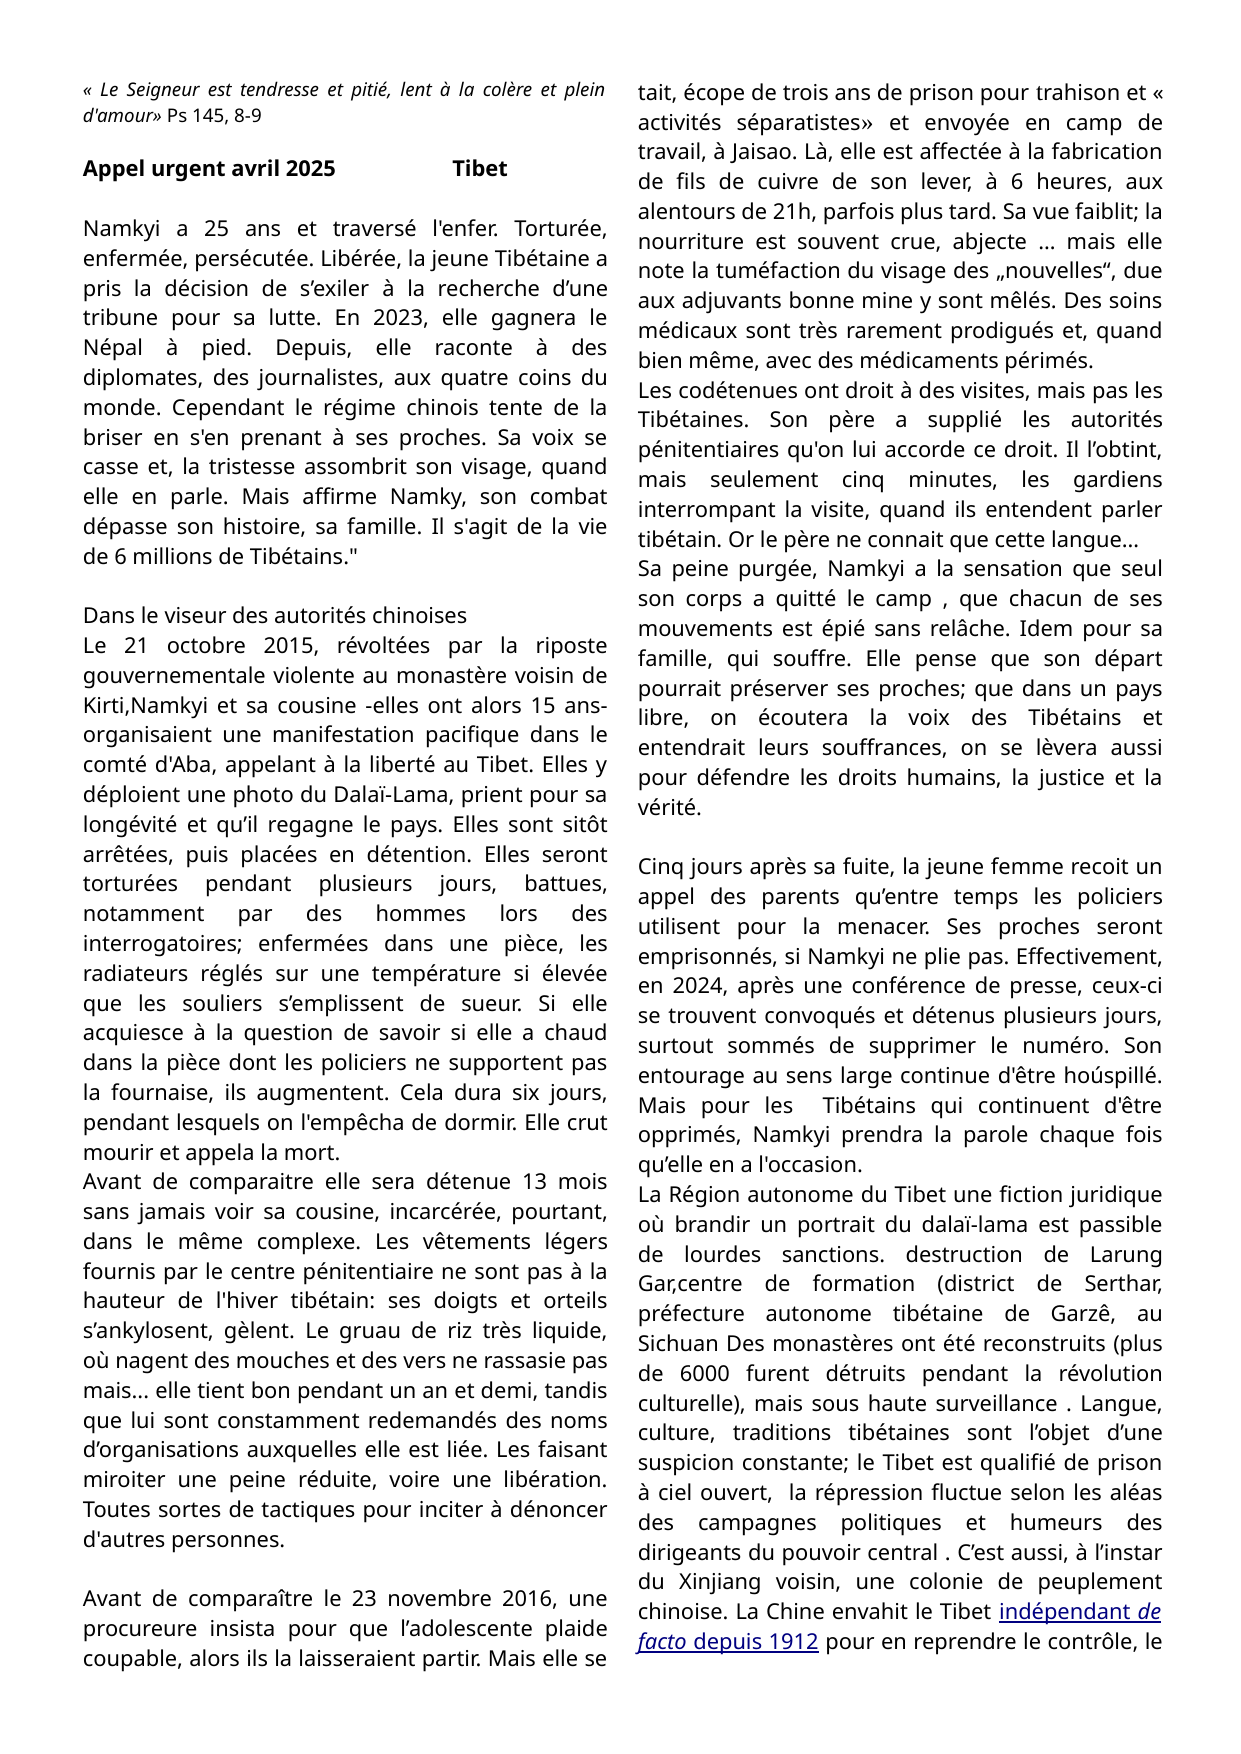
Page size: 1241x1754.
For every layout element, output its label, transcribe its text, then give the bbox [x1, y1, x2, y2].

text « Le Seigneur est tendresse et pitié, lent à la colère et plein d'amour» Ps 145, 8-9 [83, 77, 608, 128]
text Le 21 octobre 2015, révoltées par la riposte gouvernementale violente au monastère voisin de Kirti,Namkyi et sa cousine -elles ont alors 15 ans- organisaient une manifestation pacifique dans le comté d'Aba, appelant à la liberté au Tibet. Elles y déploient une photo du Dalaï-Lama, prient pour sa longévité et qu’il regagne le pays. Elles sont sitôt arrêtées, puis placées en détention. Elles seront torturées pendant plusieurs jours, battues, notamment par des hommes lors des interrogatoires; enfermées dans une pièce, les radiateurs réglés sur une température si élevée que les souliers s’emplissent de sueur. Si elle acquiesce à la question de savoir si elle a chaud dans la pièce dont les policiers ne supportent pas la fournaise, ils augmentent. Cela dura six jours, pendant lesquels on l'empêcha de dormir. Elle crut mourir et appela la mort. [83, 630, 608, 1166]
text Les codétenues ont droit à des visites, mais pas les Tibétaines. Son père a supplié les autorités pénitentiaires qu'on lui accorde ce droit. Il l’obtint, mais seulement cinq minutes, les gardiens interrompant la visite, quand ils entendent parler tibétain. Or le père ne connait que cette langue… [638, 375, 1163, 553]
text La Région autonome du Tibet une fiction juridique où brandir un portrait du dalaï-lama est passible de lourdes sanctions. destruction de Larung Gar,centre de formation (district de Serthar, préfecture autonome tibétaine de Garzê, au Sichuan Des monastères ont été reconstruits (plus de 6000 furent détruits pendant la révolution culturelle), mais sous haute surveillance . Langue, culture, traditions tibétaines sont l’objet d’une suspicion constante; le Tibet est qualifié de prison à ciel ouvert, la répression fluctue selon les aléas des campagnes politiques et humeurs des dirigeants du pouvoir central . C’est aussi, à l’instar du Xinjiang voisin, une colonie de peuplement chinoise. La Chine envahit le Tibet indépendant de facto depuis 1912 pour en reprendre le contrôle, le [638, 1179, 1163, 1656]
text Avant de comparaître le 23 novembre 2016, une procureure insista pour que l’adolescente plaide coupable, alors ils la laisseraient partir. Mais elle se [83, 1583, 608, 1673]
text Appel urgent avril 2025 Tibet [83, 153, 608, 183]
text Dans le viseur des autorités chinoises [83, 600, 608, 630]
text tait, écope de trois ans de prison pour trahison et « activités séparatistes» et envoyée en camp de travail, à Jaisao. Là, elle est affectée à la fabrication de fils de cuivre de son lever, à 6 heures, aux alentours de 21h, parfois plus tard. Sa vue faiblit; la nourriture est souvent crue, abjecte … mais elle note la tuméfaction du visage des „nouvelles“, due aux adjuvants bonne mine y sont mêlés. Des soins médicaux sont très rarement prodigués et, quand bien même, avec des médicaments périmés. [638, 77, 1163, 375]
text Sa peine purgée, Namkyi a la sensation que seul son corps a quitté le camp , que chacun de ses mouvements est épié sans relâche. Idem pour sa famille, qui souffre. Elle pense que son départ pourrait préserver ses proches; que dans un pays libre, on écoutera la voix des Tibétains et entendrait leurs souffrances, on se lèvera aussi pour défendre les droits humains, la justice et la vérité. [638, 553, 1163, 822]
text Cinq jours après sa fuite, la jeune femme recoit un appel des parents qu’entre temps les policiers utilisent pour la menacer. Ses proches seront emprisonnés, si Namkyi ne plie pas. Effectivement, en 2024, après une conférence de presse, ceux-ci se trouvent convoqués et détenus plusieurs jours, surtout sommés de supprimer le numéro. Son entourage au sens large continue d'être hoúspillé. Mais pour les Tibétains qui continuent d'être opprimés, Namkyi prendra la parole chaque fois qu’elle en a l'occasion. [638, 851, 1163, 1179]
text Namkyi a 25 ans et traversé l'enfer. Torturée, enfermée, persécutée. Libérée, la jeune Tibétaine a pris la décision de s’exiler à la recherche d’une tribune pour sa lutte. En 2023, elle gagnera le Népal à pied. Depuis, elle raconte à des diplomates, des journalistes, aux quatre coins du monde. Cependant le régime chinois tente de la briser en s'en prenant à ses proches. Sa voix se casse et, la tristesse assombrit son visage, quand elle en parle. Mais affirme Namky, son combat dépasse son histoire, sa famille. Il s'agit de la vie de 6 millions de Tibétains." [83, 213, 608, 570]
text Avant de comparaitre elle sera détenue 13 mois sans jamais voir sa cousine, incarcérée, pourtant, dans le même complexe. Les vêtements légers fournis par le centre pénitentiaire ne sont pas à la hauteur de l'hiver tibétain: ses doigts et orteils s’ankylosent, gèlent. Le gruau de riz très liquide, où nagent des mouches et des vers ne rassasie pas mais... elle tient bon pendant un an et demi, tandis que lui sont constamment redemandés des noms d’organisations auxquelles elle est liée. Les faisant miroiter une peine réduite, voire une libération. Toutes sortes de tactiques pour inciter à dénoncer d'autres personnes. [83, 1166, 608, 1553]
